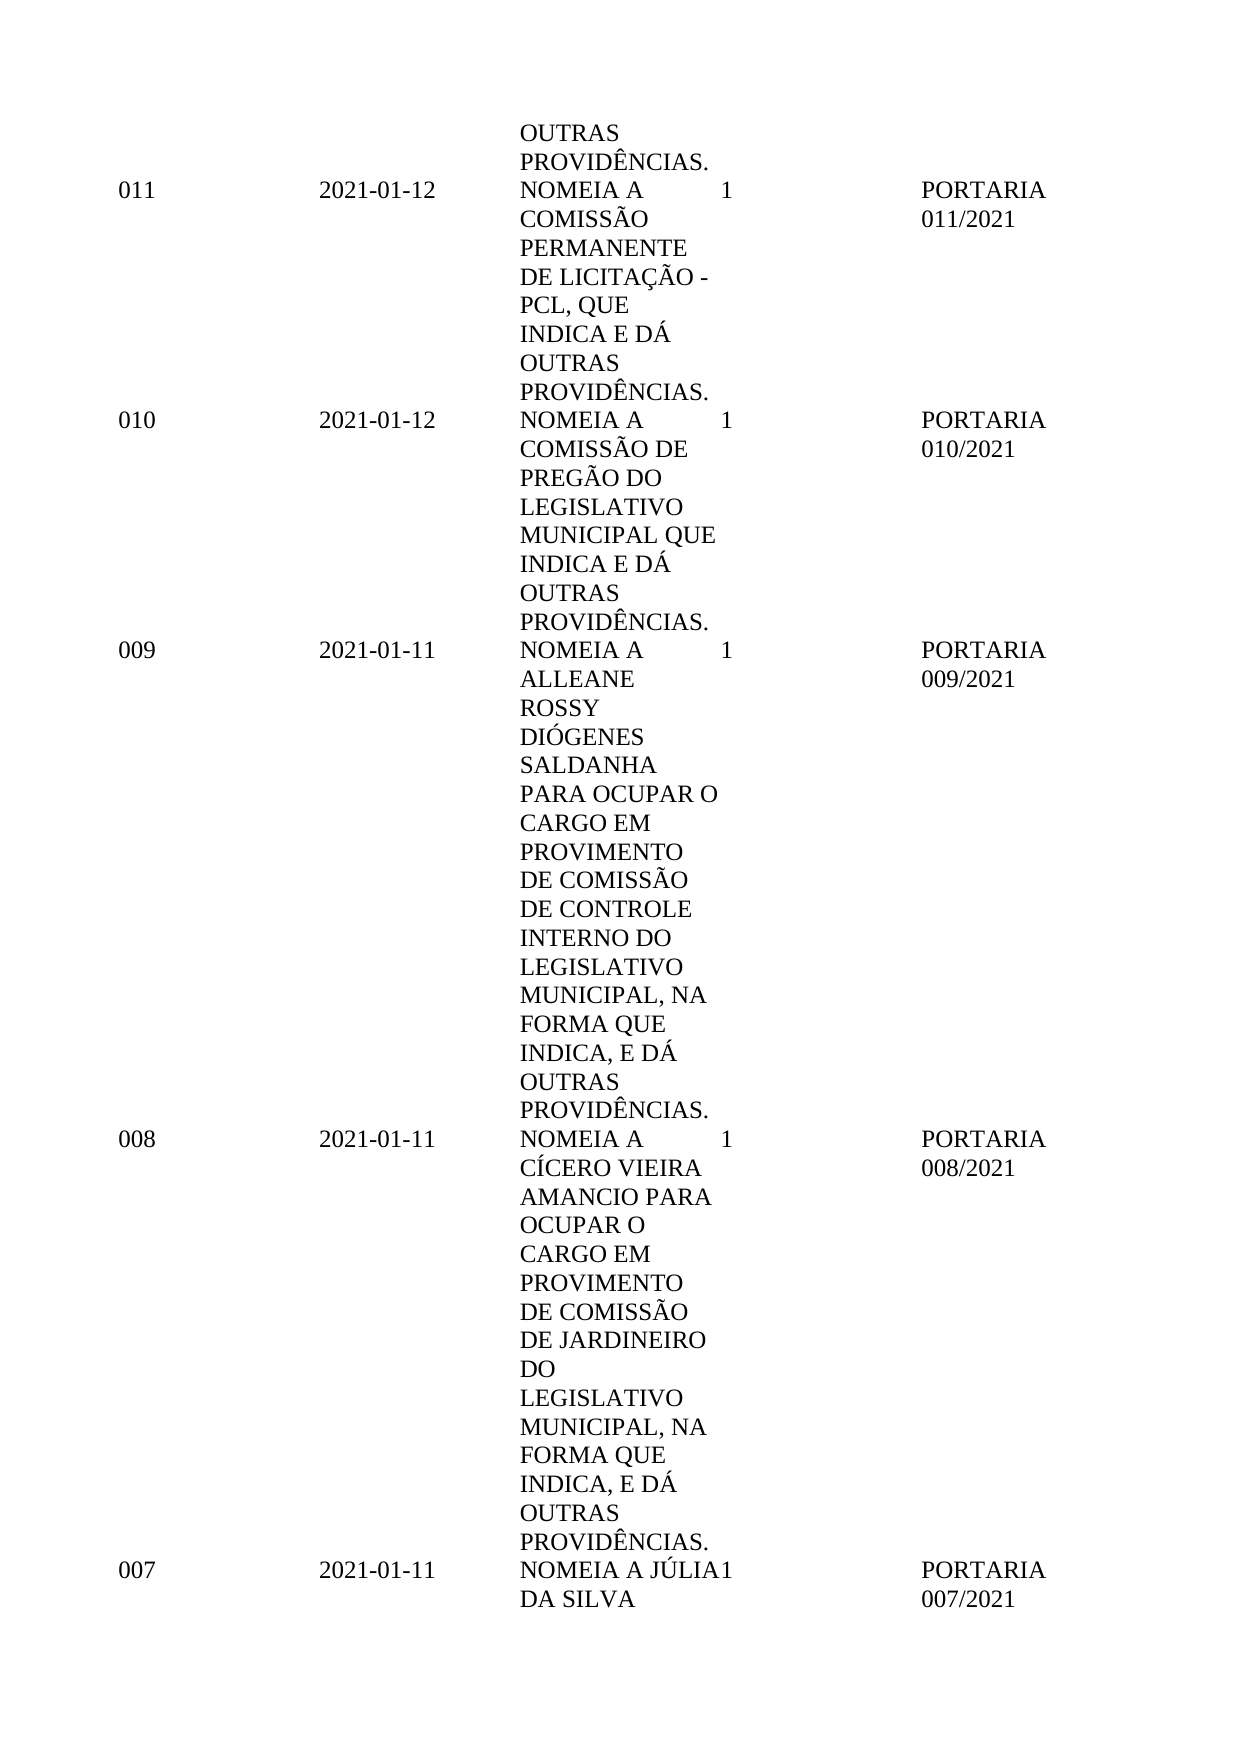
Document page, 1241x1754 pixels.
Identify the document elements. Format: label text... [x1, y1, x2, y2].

table_cell [319, 118, 519, 176]
table_cell 009 [118, 636, 319, 1124]
table_cell 1 [720, 1556, 921, 1613]
table_cell 2021-01-12 [319, 406, 519, 636]
table_cell NOMEIA A CÍCERO VIEIRA AMANCIO PARA OCUPAR O CARGO EM PROVIMENTO DE COMISSÃO DE JARDINEIRO DO LEGISLATIVO MUNICIPAL, NA FORMA QUE INDICA, E DÁ OUTRAS PROVIDÊNCIAS. [520, 1124, 720, 1556]
table_cell 1 [720, 406, 921, 636]
table_cell 1 [720, 636, 921, 1124]
table_cell PORTARIA 008/2021 [921, 1124, 1122, 1556]
table_cell 2021-01-12 [319, 176, 519, 406]
table_cell OUTRAS PROVIDÊNCIAS. [520, 118, 720, 176]
table_cell 011 [118, 176, 319, 406]
table_cell 1 [720, 176, 921, 406]
table_cell NOMEIA A JÚLIA DA SILVA [520, 1556, 720, 1613]
table_cell 008 [118, 1124, 319, 1556]
table_cell 1 [720, 1124, 921, 1556]
table_cell 2021-01-11 [319, 1124, 519, 1556]
table_cell NOMEIA A COMISSÃO DE PREGÃO DO LEGISLATIVO MUNICIPAL QUE INDICA E DÁ OUTRAS PROVIDÊNCIAS. [520, 406, 720, 636]
table_cell [118, 118, 319, 176]
table_cell NOMEIA A COMISSÃO PERMANENTE DE LICITAÇÃO - PCL, QUE INDICA E DÁ OUTRAS PROVIDÊNCIAS. [520, 176, 720, 406]
table_cell [720, 118, 921, 176]
table_cell PORTARIA 010/2021 [921, 406, 1122, 636]
table_cell 2021-01-11 [319, 1556, 519, 1613]
table_cell 010 [118, 406, 319, 636]
table_cell PORTARIA 007/2021 [921, 1556, 1122, 1613]
table_cell [921, 118, 1122, 176]
table_cell NOMEIA A ALLEANE ROSSY DIÓGENES SALDANHA PARA OCUPAR O CARGO EM PROVIMENTO DE COMISSÃO DE CONTROLE INTERNO DO LEGISLATIVO MUNICIPAL, NA FORMA QUE INDICA, E DÁ OUTRAS PROVIDÊNCIAS. [520, 636, 720, 1124]
table_cell 007 [118, 1556, 319, 1613]
table_cell PORTARIA 011/2021 [921, 176, 1122, 406]
table_cell 2021-01-11 [319, 636, 519, 1124]
table_cell PORTARIA 009/2021 [921, 636, 1122, 1124]
